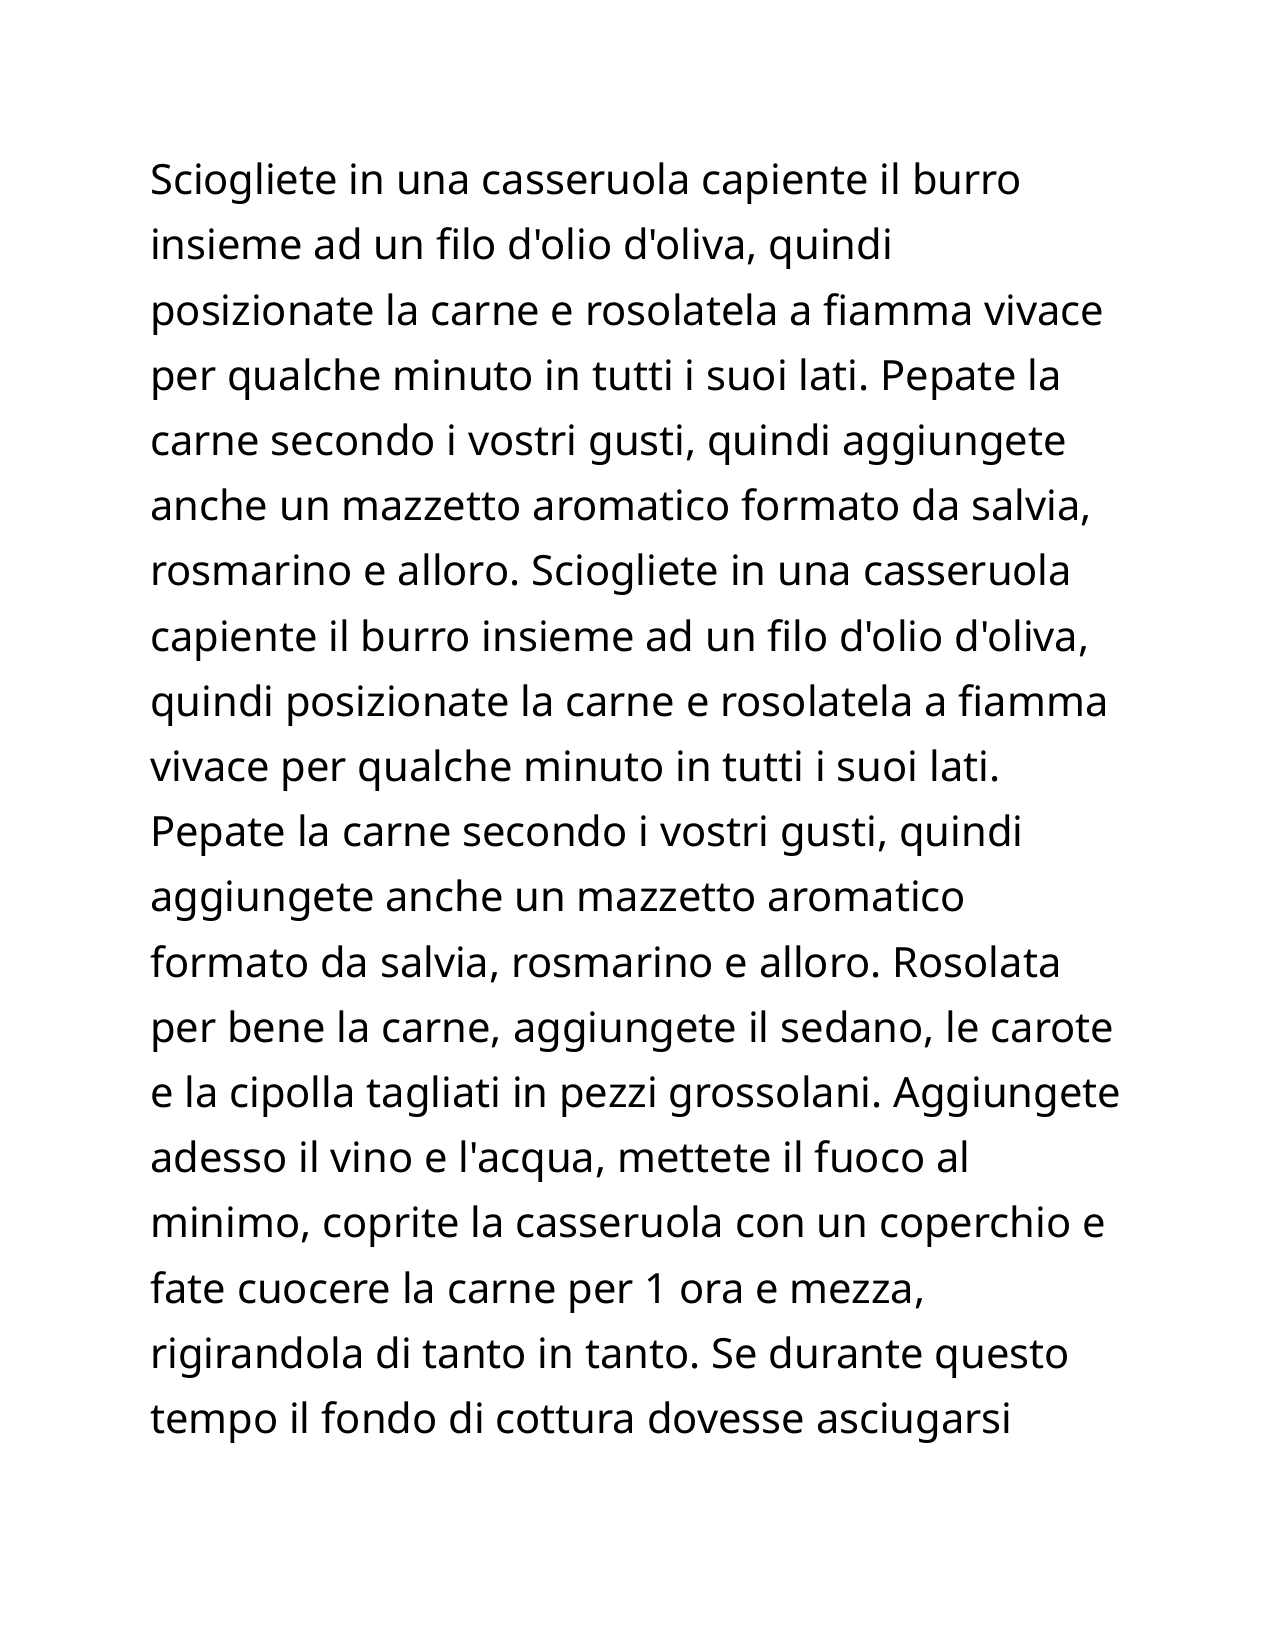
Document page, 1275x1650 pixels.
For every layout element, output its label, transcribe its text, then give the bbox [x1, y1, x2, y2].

text Sciogliete in una casseruola capiente il burro insieme ad un filo d'olio d'oliva, quindi posizionate la carne e rosolatela a fiamma vivace per qualche minuto in tutti i suoi lati. Pepate la carne secondo i vostri gusti, quindi aggiungete anche un mazzetto aromatico formato da salvia, rosmarino e alloro. Sciogliete in una casseruola capiente il burro insieme ad un filo d'olio d'oliva, quindi posizionate la carne e rosolatela a fiamma vivace per qualche minuto in tutti i suoi lati. Pepate la carne secondo i vostri gusti, quindi aggiungete anche un mazzetto aromatico formato da salvia, rosmarino e alloro. Rosolata per bene la carne, aggiungete il sedano, le carote e la cipolla tagliati in pezzi grossolani. Aggiungete adesso il vino e l'acqua, mettete il fuoco al minimo, coprite la casseruola con un coperchio e fate cuocere la carne per 1 ora e mezza, rigirandola di tanto in tanto. Se durante questo tempo il fondo di cottura dovesse asciugarsi [150, 150, 1125, 1446]
